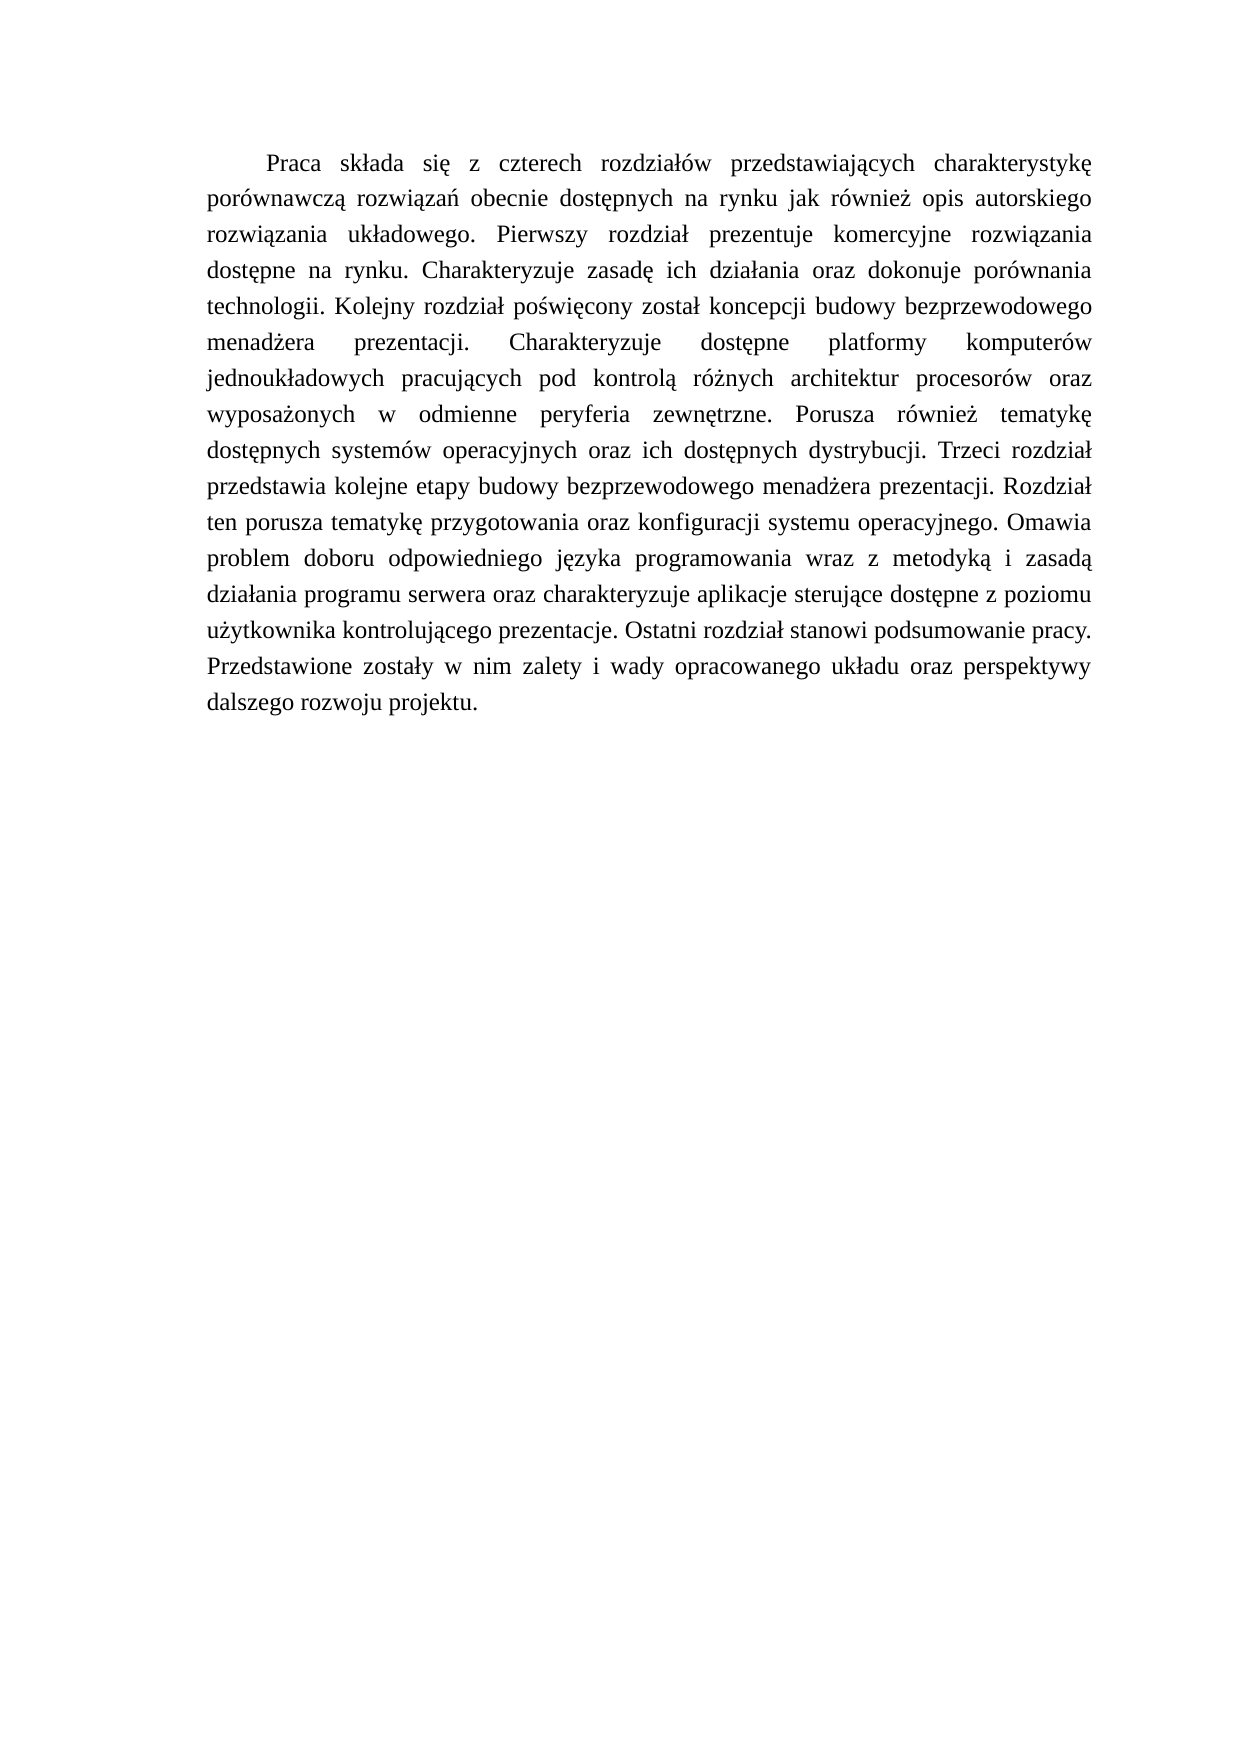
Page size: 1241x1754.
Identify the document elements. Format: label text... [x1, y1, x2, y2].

text Praca składa się z czterech rozdziałów przedstawiających charakterystykę porównawczą rozwiązań obecnie dostępnych na rynku jak również opis autorskiego rozwiązania układowego. Pierwszy rozdział prezentuje komercyjne rozwiązania dostępne na rynku. Charakteryzuje zasadę ich działania oraz dokonuje porównania technologii. Kolejny rozdział poświęcony został koncepcji budowy bezprzewodowego menadżera prezentacji. Charakteryzuje dostępne platformy komputerów jednoukładowych pracujących pod kontrolą różnych architektur procesorów oraz wyposażonych w odmienne peryferia zewnętrzne. Porusza również tematykę dostępnych systemów operacyjnych oraz ich dostępnych dystrybucji. Trzeci rozdział przedstawia kolejne etapy budowy bezprzewodowego menadżera prezentacji. Rozdział ten porusza tematykę przygotowania oraz konfiguracji systemu operacyjnego. Omawia problem doboru odpowiedniego języka programowania wraz z metodyką i zasadą działania programu serwera oraz charakteryzuje aplikacje sterujące dostępne z poziomu użytkownika kontrolującego prezentacje. Ostatni rozdział stanowi podsumowanie pracy. Przedstawione zostały w nim zalety i wady opracowanego układu oraz perspektywy dalszego rozwoju projektu. [207, 148, 1093, 715]
